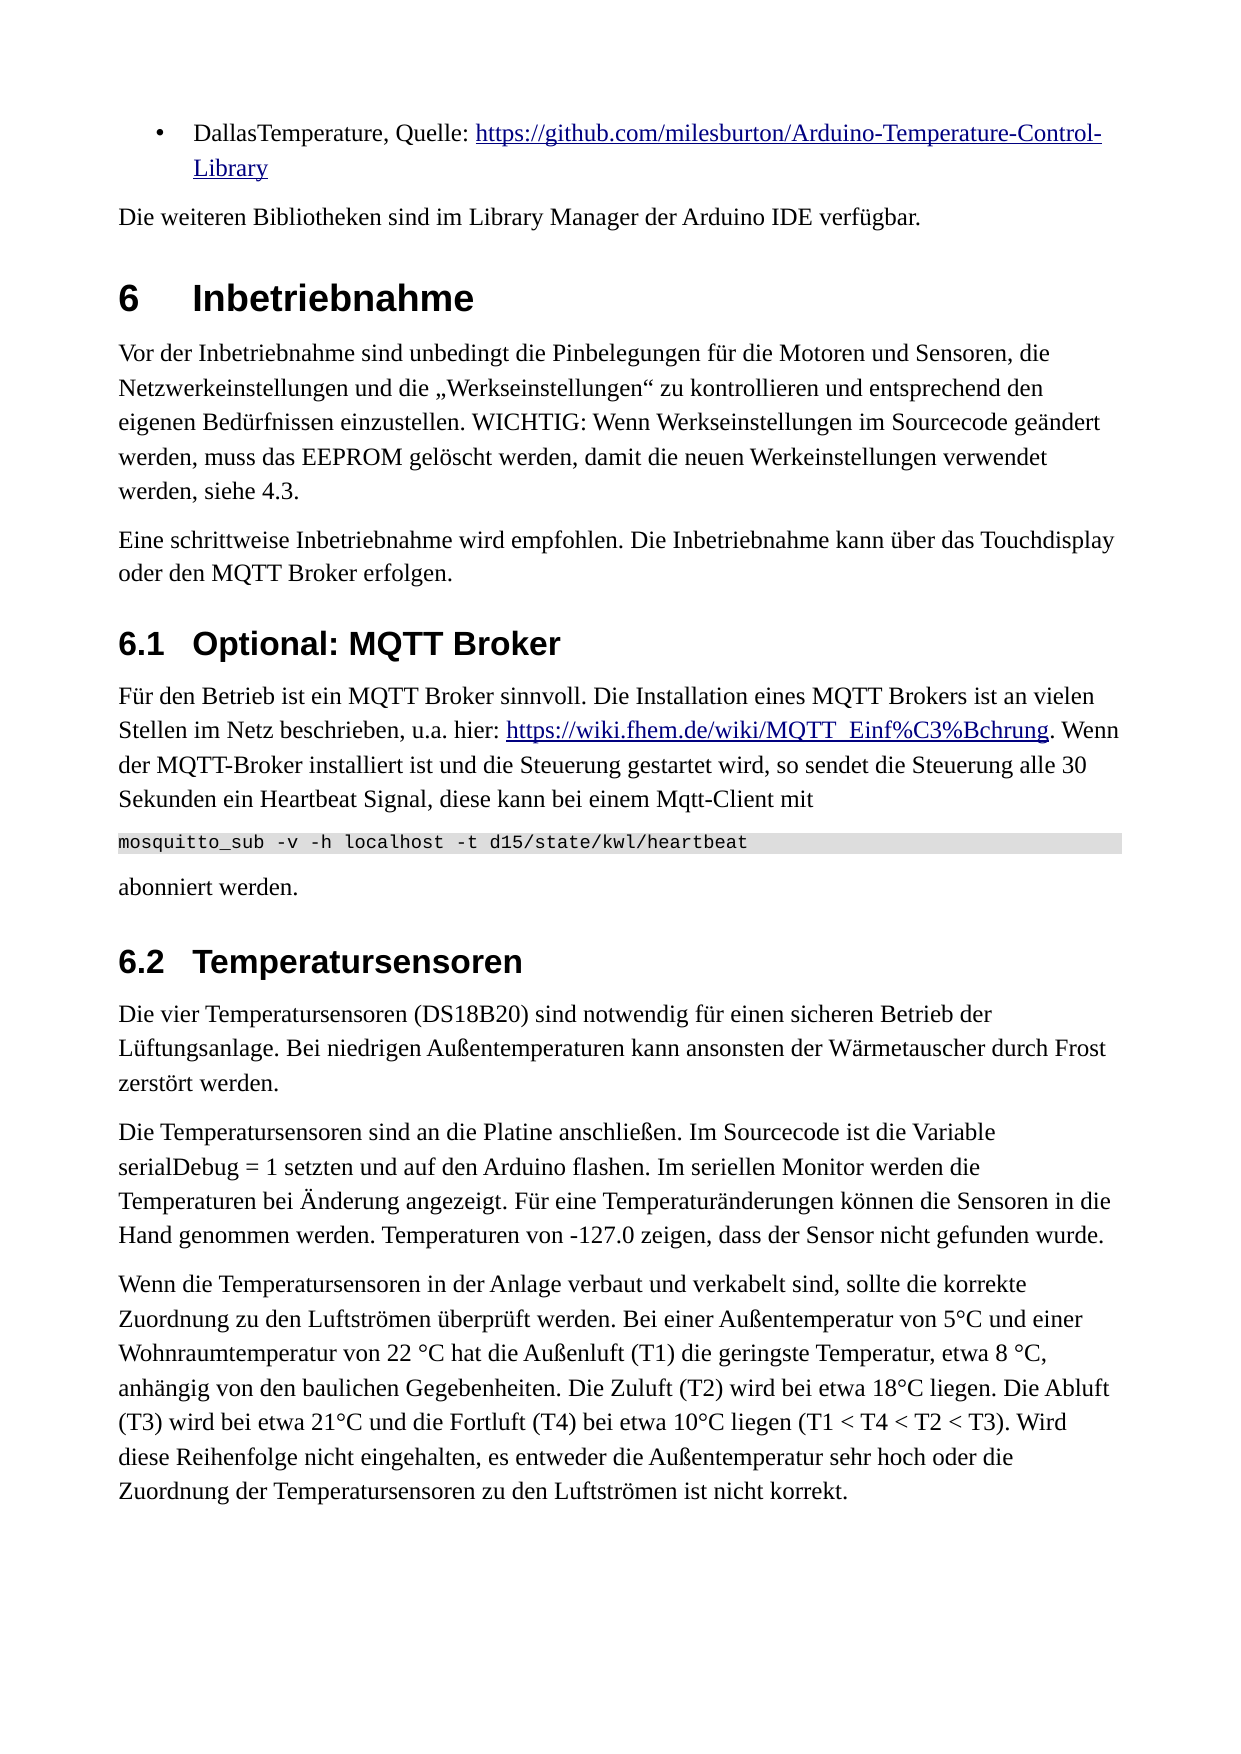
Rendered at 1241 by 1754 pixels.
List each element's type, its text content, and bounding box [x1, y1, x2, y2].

text Wenn die Temperatursensoren in der Anlage verbaut und verkabelt sind, sollte die korrekte Zuordnung zu den Luftströmen überprüft werden. Bei einer Außentemperatur von 5°C und einer Wohnraumtemperatur von 22 °C hat die Außenluft (T1) die geringste Temperatur, etwa 8 °C, anhängig von den baulichen Gegebenheiten. Die Zuluft (T2) wird bei etwa 18°C liegen. Die Abluft (T3) wird bei etwa 21°C und die Fortluft (T4) bei etwa 10°C liegen (T1 < T4 < T2 < T3). Wird diese Reihenfolge nicht eingehalten, es entweder die Außentemperatur sehr hoch oder die Zuordnung der Temperatursensoren zu den Luftströmen ist nicht korrekt. [118, 1269, 1122, 1505]
text Die vier Temperatursensoren (DS18B20) sind notwendig für einen sicheren Betrieb der Lüftungsanlage. Bei niedrigen Außentemperaturen kann ansonsten der Wärmetauscher durch Frost zerstört werden. [118, 999, 1122, 1097]
list DallasTemperature, Quelle: https://github.com/milesburton/Arduino-Temperature-Control-Library [156, 118, 1122, 181]
subtitle Optional: MQTT Broker [118, 624, 1122, 663]
subtitle Temperatursensoren [118, 942, 1122, 981]
text Für den Betrieb ist ein MQTT Broker sinnvoll. Die Installation eines MQTT Brokers ist an vielen Stellen im Netz beschrieben, u.a. hier: https://wiki.fhem.de/wiki/MQTT_Einf%C3%Bchrung. Wenn der MQTT-Broker installiert ist und die Steuerung gestartet wird, so sendet die Steuerung alle 30 Sekunden ein Heartbeat Signal, diese kann bei einem Mqtt-Client mit [118, 681, 1122, 813]
text Vor der Inbetriebnahme sind unbedingt die Pinbelegungen für die Motoren und Sensoren, die Netzwerkeinstellungen und die „Werkseinstellungen“ zu kontrollieren und entsprechend den eigenen Bedürfnissen einzustellen. WICHTIG: Wenn Werkseinstellungen im Sourcecode geändert werden, muss das EEPROM gelöscht werden, damit die neuen Werkeinstellungen verwendet werden, siehe 4.3. [118, 338, 1122, 505]
text Die weiteren Bibliotheken sind im Library Manager der Arduino IDE verfügbar. [118, 202, 1122, 230]
text Die Temperatursensoren sind an die Platine anschließen. Im Sourcecode ist die Variable serialDebug = 1 setzten und auf den Arduino flashen. Im seriellen Monitor werden die Temperaturen bei Änderung angezeigt. Für eine Temperaturänderungen können die Sensoren in die Hand genommen werden. Temperaturen von -127.0 zeigen, dass der Sensor nicht gefunden wurde. [118, 1117, 1122, 1249]
text Eine schrittweise Inbetriebnahme wird empfohlen. Die Inbetriebnahme kann über das Touchdisplay oder den MQTT Broker erfolgen. [118, 525, 1122, 587]
text mosquitto_sub -v -h localhost -t d15/state/kwl/heartbeat [118, 833, 1122, 854]
subtitle Inbetriebnahme [118, 276, 1122, 319]
text abonniert werden. [118, 872, 1122, 901]
